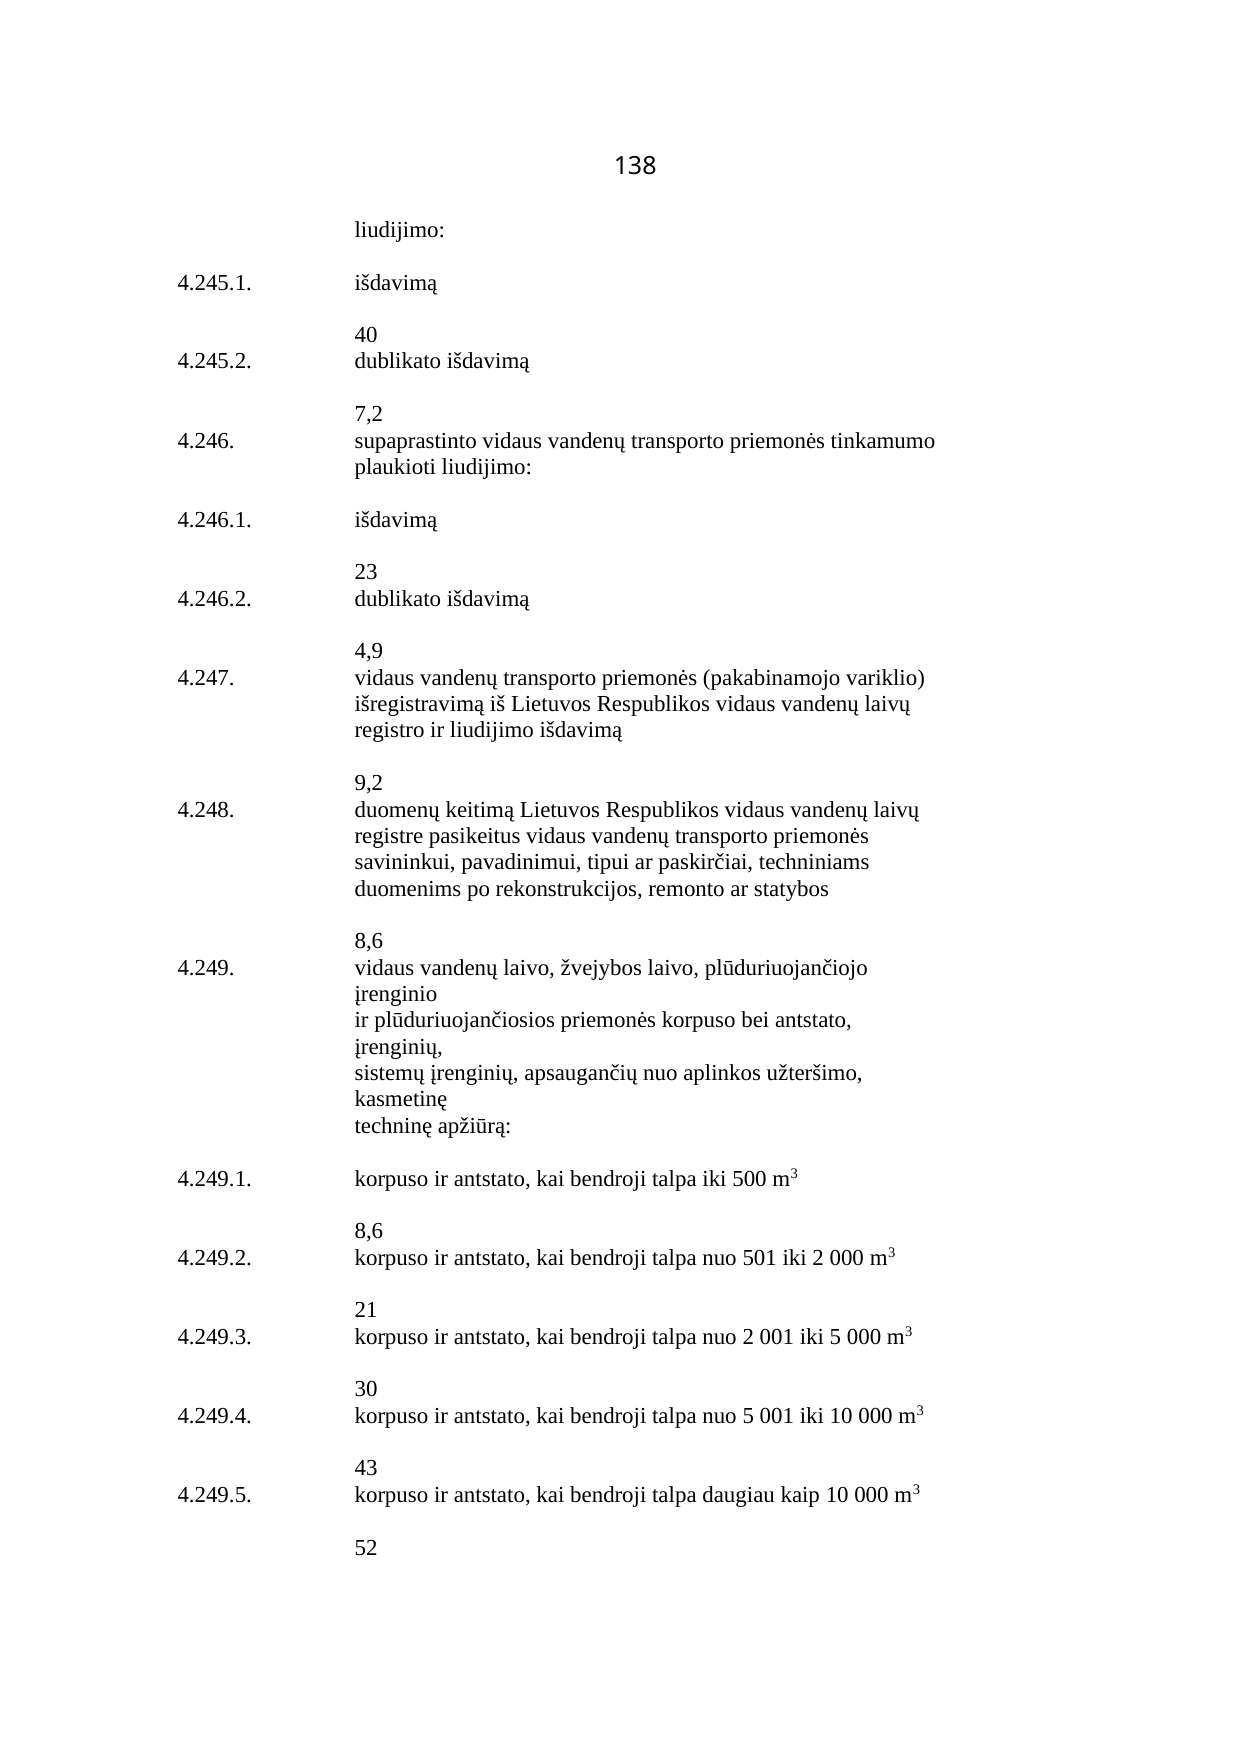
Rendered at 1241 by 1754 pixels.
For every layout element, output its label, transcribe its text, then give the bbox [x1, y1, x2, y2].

text 4.249.3. korpuso ir antstato, kai bendroji talpa nuo 2 001 iki 5 000 m3 30 [177, 1323, 945, 1402]
text plaukioti liudijimo: [354, 453, 945, 506]
text registro ir liudijimo išdavimą 9,2 [354, 717, 945, 796]
text savininkui, pavadinimui, tipui ar paskirčiai, techniniams [354, 848, 945, 875]
text 4.249.1. korpuso ir antstato, kai bendroji talpa iki 500 m3 8,6 [177, 1164, 945, 1244]
text 4.245.2. dublikato išdavimą 7,2 [177, 348, 945, 427]
text 4.249.4. korpuso ir antstato, kai bendroji talpa nuo 5 001 iki 10 000 m3 43 [177, 1402, 945, 1481]
text 4.248. duomenų keitimą Lietuvos Respublikos vidaus vandenų laivų [177, 796, 945, 822]
text sistemų įrenginių, apsaugančių nuo aplinkos užteršimo, kasmetinę [354, 1059, 945, 1112]
text liudijimo: [354, 216, 945, 268]
text duomenims po rekonstrukcijos, remonto ar statybos 8,6 [354, 875, 945, 954]
text 4.246.2. dublikato išdavimą 4,9 [177, 585, 945, 664]
text ir plūduriuojančiosios priemonės korpuso bei antstato, įrenginių, [354, 1006, 945, 1059]
text 4.249.5. korpuso ir antstato, kai bendroji talpa daugiau kaip 10 000 m3 52 [177, 1481, 945, 1560]
text 4.246. supaprastinto vidaus vandenų transporto priemonės tinkamumo [177, 427, 945, 453]
text 4.249.2. korpuso ir antstato, kai bendroji talpa nuo 501 iki 2 000 m3 21 [177, 1244, 945, 1323]
text registre pasikeitus vidaus vandenų transporto priemonės [354, 822, 945, 848]
text techninę apžiūrą: [354, 1112, 945, 1164]
text išregistravimą iš Lietuvos Respublikos vidaus vandenų laivų [354, 690, 945, 717]
text 4.247. vidaus vandenų transporto priemonės (pakabinamojo variklio) [177, 664, 945, 690]
text 4.245.1. išdavimą 40 [177, 268, 945, 348]
text 4.246.1. išdavimą 23 [177, 506, 945, 585]
text 4.249. vidaus vandenų laivo, žvejybos laivo, plūduriuojančiojo įrenginio [177, 954, 945, 1006]
